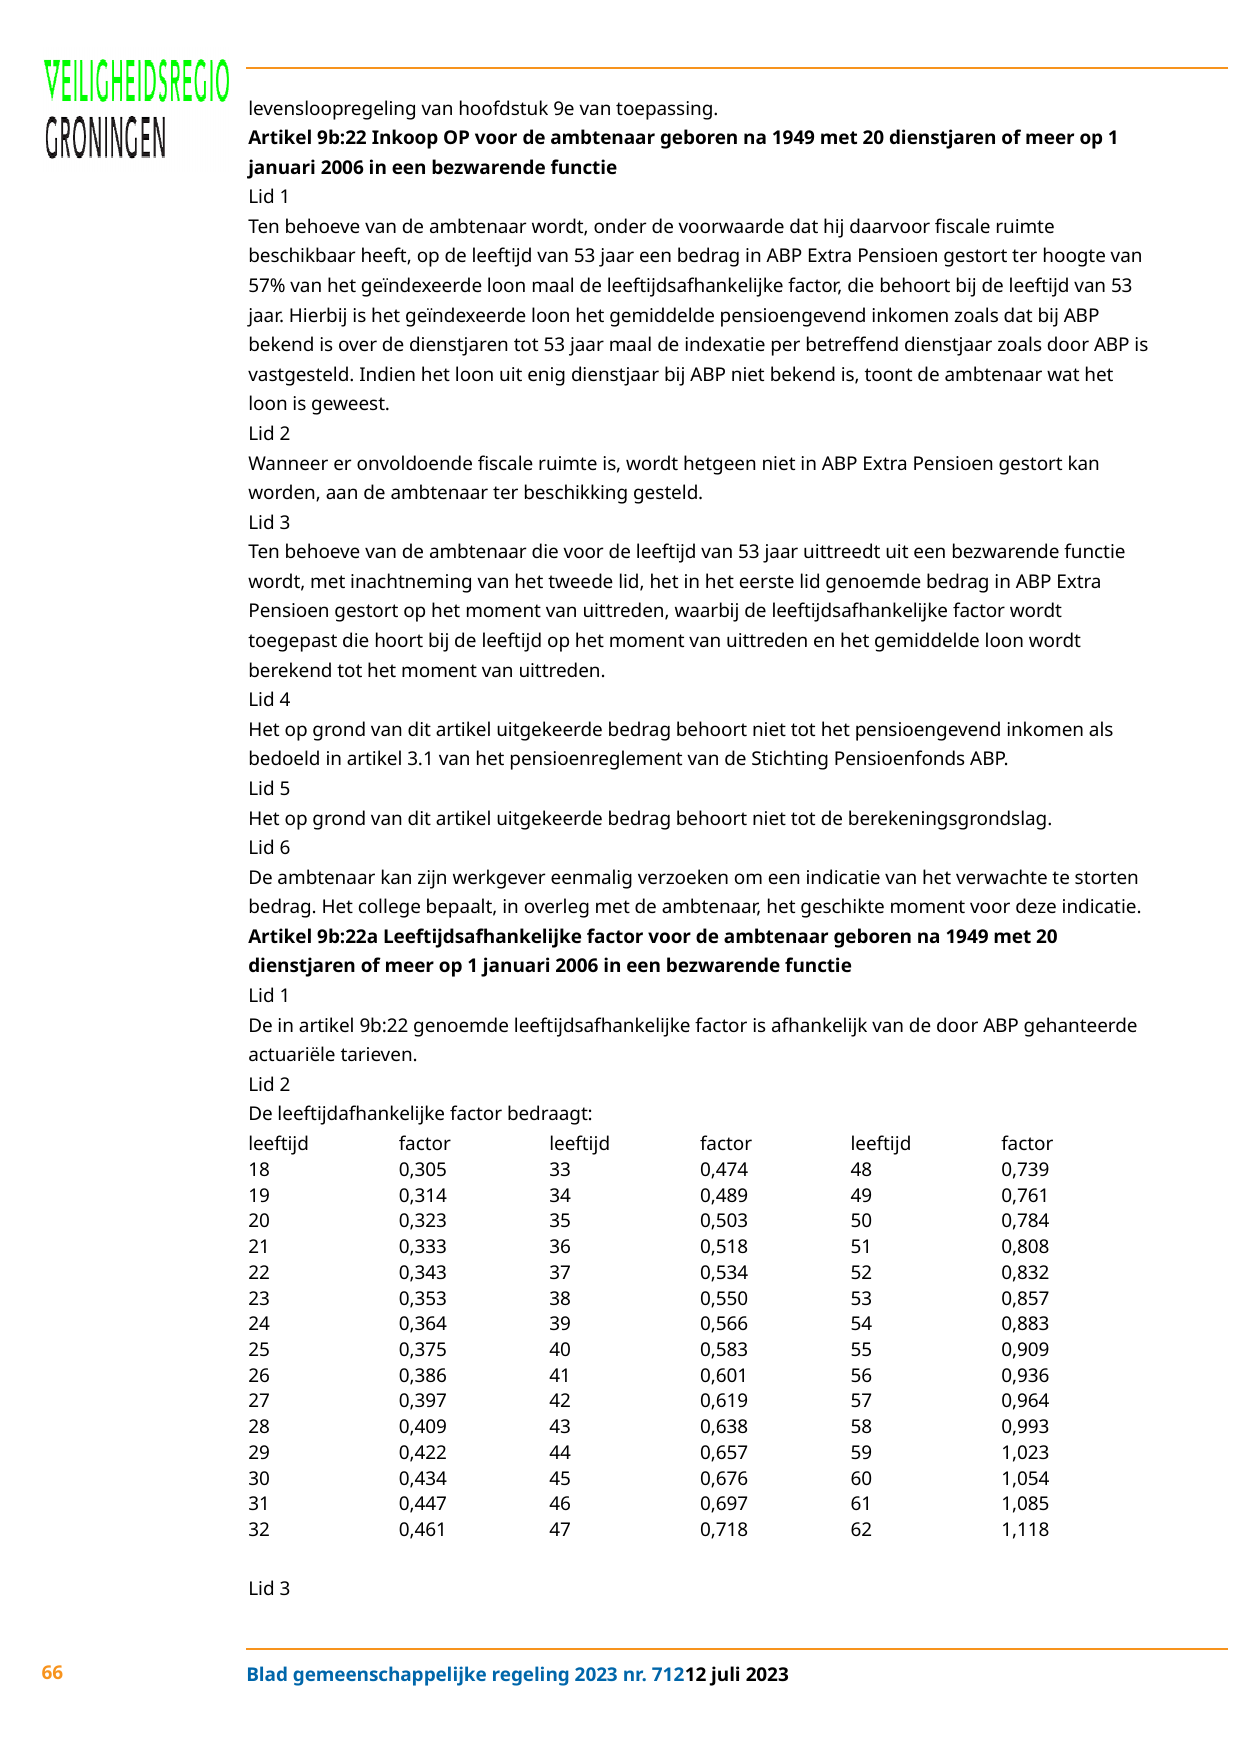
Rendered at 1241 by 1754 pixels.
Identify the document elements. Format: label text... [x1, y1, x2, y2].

table_cell 41 [549, 1362, 700, 1388]
text De ambtenaar kan zijn werkgever eenmalig verzoeken om een indicatie van het verwachte te storten bedrag. Het college bepaalt, in overleg met de ambtenaar, het geschikte moment voor deze indicatie. [248, 864, 1152, 919]
table_cell 28 [248, 1413, 398, 1439]
table_cell 0,323 [399, 1208, 549, 1233]
table_header leeftijd [549, 1130, 700, 1156]
table_cell 0,718 [700, 1516, 850, 1542]
table_cell 57 [850, 1388, 1001, 1413]
text Lid 6 [248, 834, 1152, 860]
table_cell 36 [549, 1233, 700, 1259]
table_cell 0,832 [1001, 1259, 1152, 1285]
table_cell 30 [248, 1465, 398, 1491]
table_cell 0,343 [399, 1259, 549, 1285]
table_cell 0,386 [399, 1362, 549, 1388]
table_cell 0,409 [399, 1413, 549, 1439]
table_cell 0,474 [700, 1156, 850, 1182]
table_cell 61 [850, 1491, 1001, 1516]
table_cell 0,353 [399, 1285, 549, 1310]
text Lid 3 [248, 1575, 1152, 1601]
table_cell 0,503 [700, 1208, 850, 1233]
table_cell 0,619 [700, 1388, 850, 1413]
table_cell 34 [549, 1182, 700, 1207]
table_cell 0,808 [1001, 1233, 1152, 1259]
table_cell 18 [248, 1156, 398, 1182]
table_cell 0,333 [399, 1233, 549, 1259]
table_cell 29 [248, 1439, 398, 1465]
table_cell 0,518 [700, 1233, 850, 1259]
table_cell 51 [850, 1233, 1001, 1259]
table_cell 54 [850, 1310, 1001, 1336]
table_header factor [700, 1130, 850, 1156]
text Ten behoeve van de ambtenaar die voor de leeftijd van 53 jaar uittreedt uit een bezwarende functie wordt, met inachtneming van het tweede lid, het in het eerste lid genoemde bedrag in ABP Extra Pensioen gestort op het moment van uittreden, waarbij de leeftijdsafhankelijke factor wordt toegepast die hoort bij de leeftijd op het moment van uittreden en het gemiddelde loon wordt berekend tot het moment van uittreden. [248, 538, 1152, 683]
table_cell 59 [850, 1439, 1001, 1465]
table_cell 0,784 [1001, 1208, 1152, 1233]
table_cell 1,085 [1001, 1491, 1152, 1516]
table_cell 0,422 [399, 1439, 549, 1465]
table_cell 0,305 [399, 1156, 549, 1182]
table_cell 23 [248, 1285, 398, 1310]
table_cell 31 [248, 1491, 398, 1516]
table_cell 39 [549, 1310, 700, 1336]
table_cell 1,023 [1001, 1439, 1152, 1465]
table_cell 0,583 [700, 1336, 850, 1362]
table_cell 0,534 [700, 1259, 850, 1285]
picture [41, 47, 231, 172]
table_cell 0,364 [399, 1310, 549, 1336]
table_cell 0,314 [399, 1182, 549, 1207]
text Artikel 9b:22 Inkoop OP voor de ambtenaar geboren na 1949 met 20 dienstjaren of meer op 1 januari 2006 in een bezwarende functie [248, 124, 1152, 180]
table_cell 25 [248, 1336, 398, 1362]
table_cell 0,761 [1001, 1182, 1152, 1207]
table_cell 49 [850, 1182, 1001, 1207]
table_cell 45 [549, 1465, 700, 1491]
table_cell 37 [549, 1259, 700, 1285]
table_cell 0,697 [700, 1491, 850, 1516]
table_cell 20 [248, 1208, 398, 1233]
text De leeftijdafhankelijke factor bedraagt: [248, 1101, 1152, 1126]
table_cell 53 [850, 1285, 1001, 1310]
text Wanneer er onvoldoende fiscale ruimte is, wordt hetgeen niet in ABP Extra Pensioen gestort kan worden, aan de ambtenaar ter beschikking gesteld. [248, 450, 1152, 505]
table_cell 0,883 [1001, 1310, 1152, 1336]
text Artikel 9b:22a Leeftijdsafhankelijke factor voor de ambtenaar geboren na 1949 met 20 dienstjaren of meer op 1 januari 2006 in een bezwarende functie [248, 923, 1152, 978]
table_cell 19 [248, 1182, 398, 1207]
table_cell 0,739 [1001, 1156, 1152, 1182]
text Lid 1 [248, 183, 1152, 209]
table_cell 24 [248, 1310, 398, 1336]
table_cell 48 [850, 1156, 1001, 1182]
table_cell 56 [850, 1362, 1001, 1388]
table_cell 62 [850, 1516, 1001, 1542]
table_cell 0,676 [700, 1465, 850, 1491]
table_cell 1,118 [1001, 1516, 1152, 1542]
table_cell 33 [549, 1156, 700, 1182]
text Lid 1 [248, 982, 1152, 1008]
text Lid 4 [248, 686, 1152, 712]
table_cell 0,936 [1001, 1362, 1152, 1388]
text Het op grond van dit artikel uitgekeerde bedrag behoort niet tot het pensioengevend inkomen als bedoeld in artikel 3.1 van het pensioenreglement van de Stichting Pensioenfonds ABP. [248, 716, 1152, 771]
table_cell 60 [850, 1465, 1001, 1491]
table_cell 38 [549, 1285, 700, 1310]
table_cell 32 [248, 1516, 398, 1542]
table_cell 42 [549, 1388, 700, 1413]
table_header factor [399, 1130, 549, 1156]
table_cell 27 [248, 1388, 398, 1413]
table_cell 0,638 [700, 1413, 850, 1439]
table_cell 43 [549, 1413, 700, 1439]
table_cell 0,447 [399, 1491, 549, 1516]
text Lid 2 [248, 420, 1152, 446]
table_cell 44 [549, 1439, 700, 1465]
table_header leeftijd [850, 1130, 1001, 1156]
table_cell 0,566 [700, 1310, 850, 1336]
text Lid 3 [248, 509, 1152, 535]
table_header factor [1001, 1130, 1152, 1156]
table_cell 1,054 [1001, 1465, 1152, 1491]
table_cell 0,461 [399, 1516, 549, 1542]
table_cell 0,601 [700, 1362, 850, 1388]
text Het op grond van dit artikel uitgekeerde bedrag behoort niet tot de berekeningsgrondslag. [248, 805, 1152, 831]
text Ten behoeve van de ambtenaar wordt, onder de voorwaarde dat hij daarvoor fiscale ruimte beschikbaar heeft, op de leeftijd van 53 jaar een bedrag in ABP Extra Pensioen gestort ter hoogte van 57% van het geïndexeerde loon maal de leeftijdsafhankelijke factor, die behoort bij de leeftijd van 53 jaar. Hierbij is het geïndexeerde loon het gemiddelde pensioengevend inkomen zoals dat bij ABP bekend is over de dienstjaren tot 53 jaar maal de indexatie per betreffend dienstjaar zoals door ABP is vastgesteld. Indien het loon uit enig dienstjaar bij ABP niet bekend is, toont de ambtenaar wat het loon is geweest. [248, 213, 1152, 416]
table_cell 52 [850, 1259, 1001, 1285]
table_cell 0,857 [1001, 1285, 1152, 1310]
table_cell 35 [549, 1208, 700, 1233]
table_cell 0,993 [1001, 1413, 1152, 1439]
table_cell 0,964 [1001, 1388, 1152, 1413]
text De in artikel 9b:22 genoemde leeftijdsafhankelijke factor is afhankelijk van de door ABP gehanteerde actuariële tarieven. [248, 1012, 1152, 1067]
table_cell 55 [850, 1336, 1001, 1362]
table_cell 0,434 [399, 1465, 549, 1491]
text Lid 5 [248, 775, 1152, 801]
table_cell 0,909 [1001, 1336, 1152, 1362]
table_cell 0,657 [700, 1439, 850, 1465]
text levensloopregeling van hoofdstuk 9e van toepassing. [248, 95, 1152, 121]
table_cell 0,397 [399, 1388, 549, 1413]
table_cell 58 [850, 1413, 1001, 1439]
table_cell 22 [248, 1259, 398, 1285]
table_cell 40 [549, 1336, 700, 1362]
table_cell 0,489 [700, 1182, 850, 1207]
table_cell 46 [549, 1491, 700, 1516]
table_cell 21 [248, 1233, 398, 1259]
table_cell 0,550 [700, 1285, 850, 1310]
table_cell 50 [850, 1208, 1001, 1233]
table_header leeftijd [248, 1130, 398, 1156]
text Lid 2 [248, 1071, 1152, 1097]
table_cell 0,375 [399, 1336, 549, 1362]
table_cell 47 [549, 1516, 700, 1542]
table_cell 26 [248, 1362, 398, 1388]
